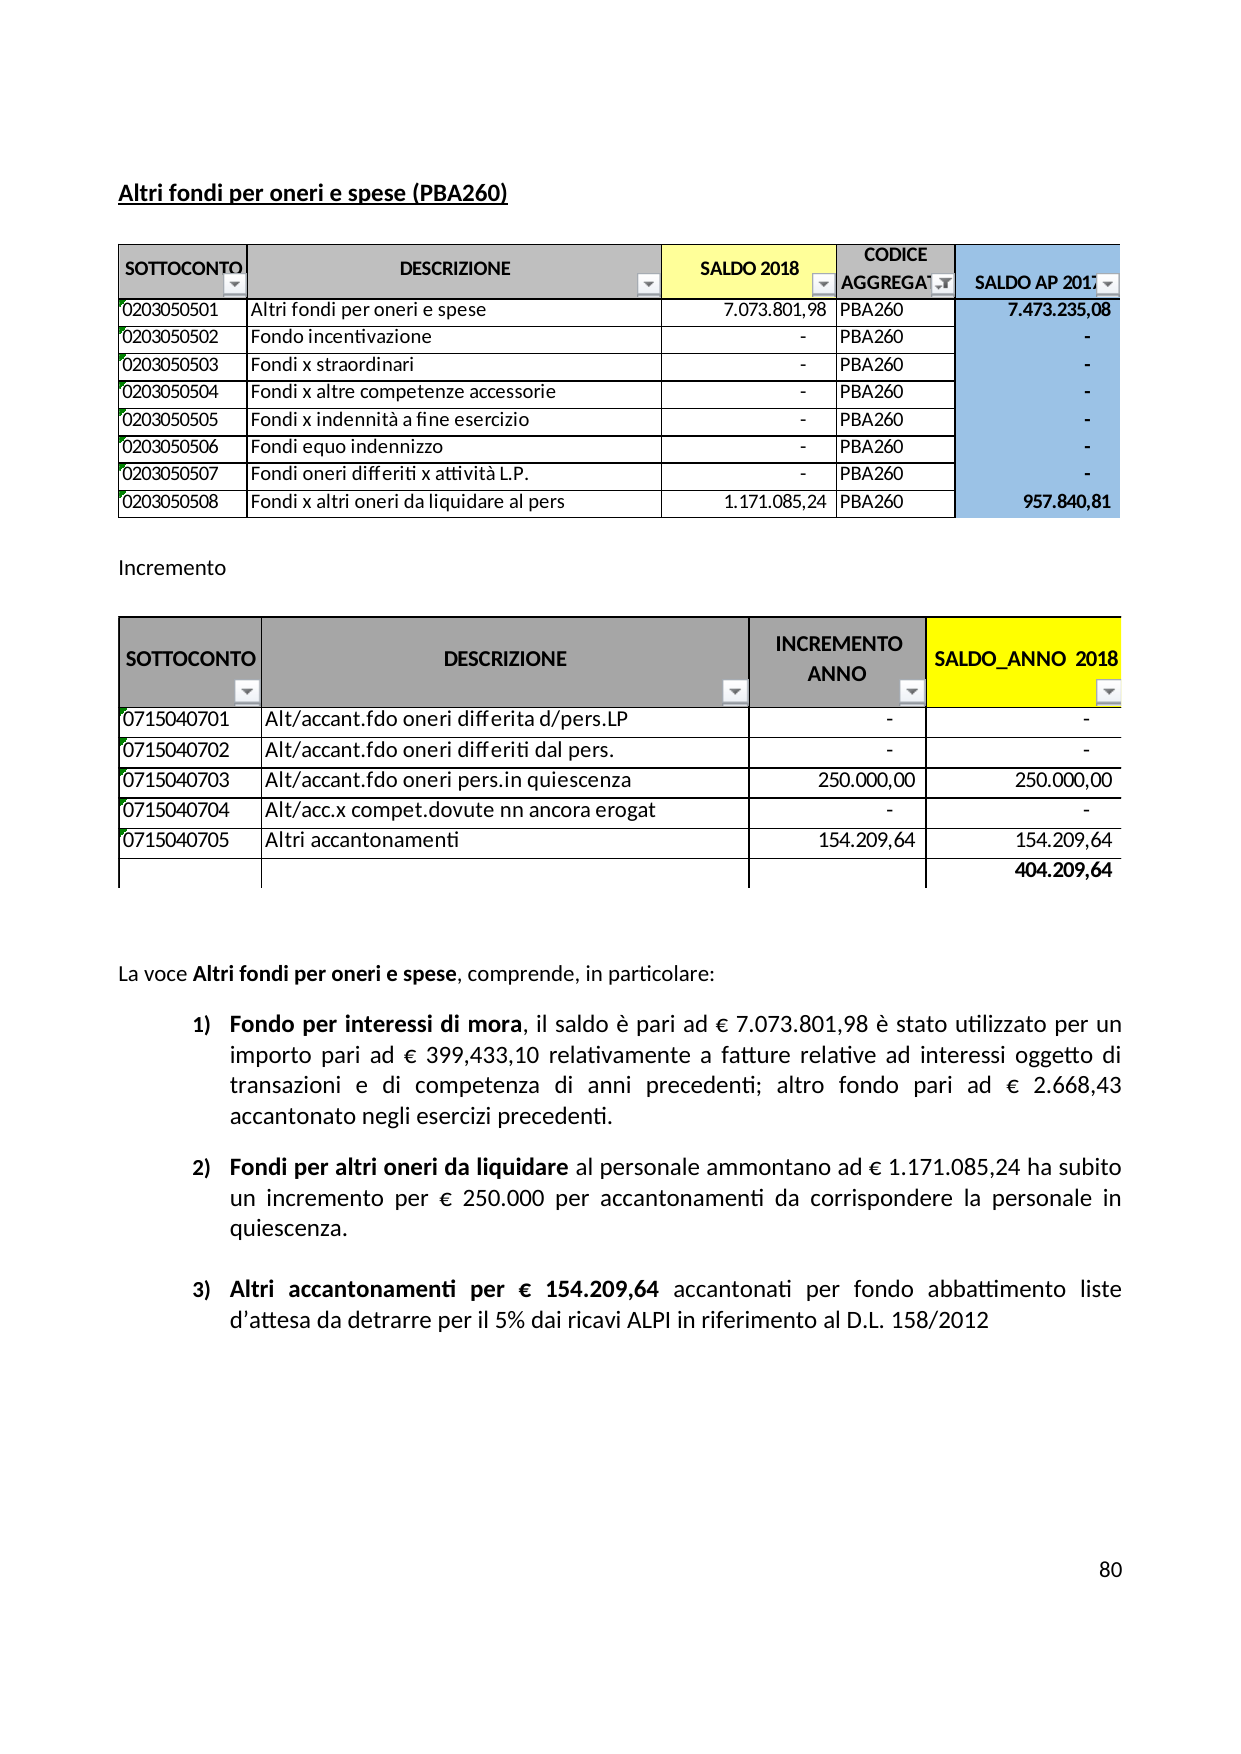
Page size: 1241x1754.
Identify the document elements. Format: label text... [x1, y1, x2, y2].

list Fondo per interessi di mora, il saldo è pari ad € 7.073.801,98 è stato utilizzato per un importo pari ad € 399,433,10 relativamente a fatture relative ad interessi oggetto di transazioni e di competenza di anni precedenti; altro fondo pari ad € 2.668,43 accantonato negli esercizi precedenti. [192, 1008, 1122, 1130]
text Altri fondi per oneri e spese (PBA260) [118, 177, 1122, 208]
list Altri accantonamenti per € 154.209,64 accantonati per fondo abbattimento liste d’attesa da detrarre per il 5% dai ricavi ALPI in riferimento al D.L. 158/2012 [192, 1273, 1122, 1334]
text La voce Altri fondi per oneri e spese, comprende, in particolare: [118, 959, 1122, 987]
text Incremento [118, 553, 1122, 581]
list Fondi per altri oneri da liquidare al personale ammontano ad € 1.171.085,24 ha subito un incremento per € 250.000 per accantonamenti da corrispondere la personale in quiescenza. [192, 1151, 1122, 1243]
